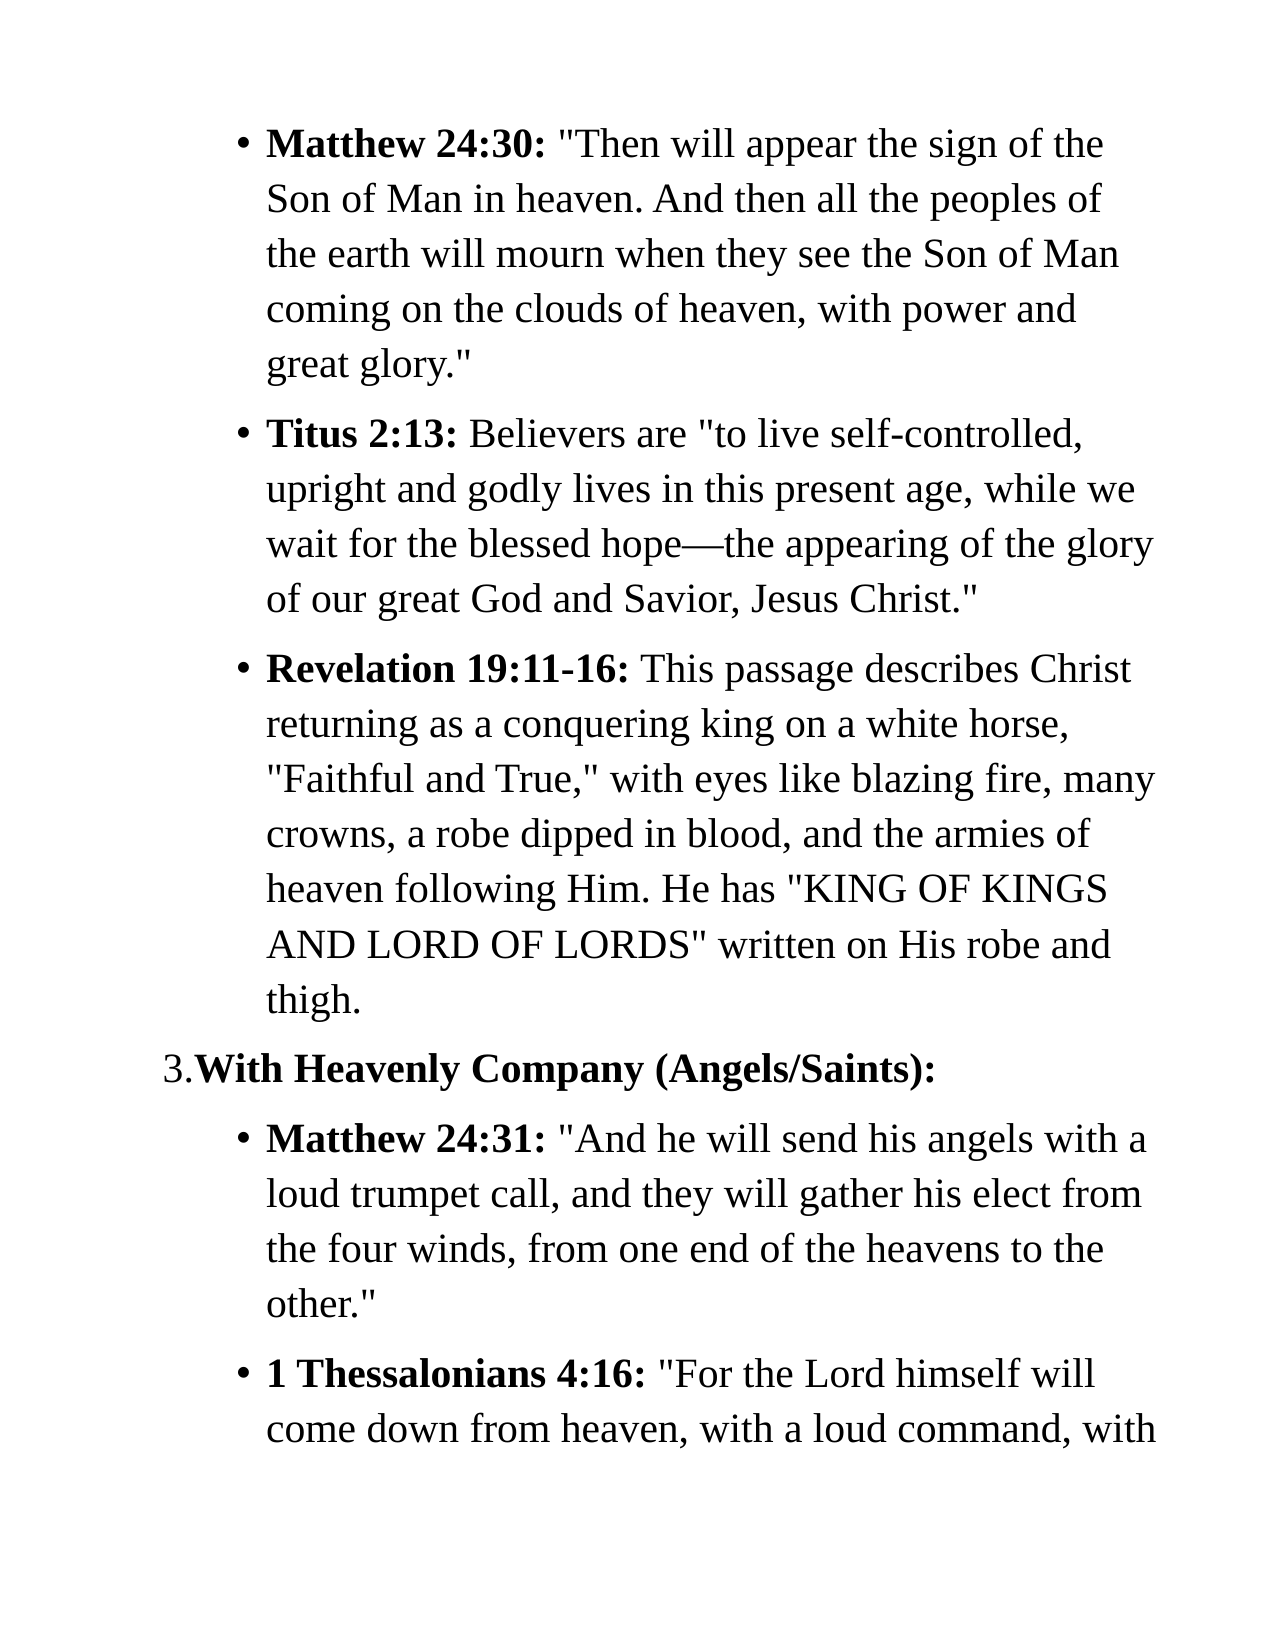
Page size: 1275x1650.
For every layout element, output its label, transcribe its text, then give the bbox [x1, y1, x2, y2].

list 1 Thessalonians 4:16: "For the Lord himself will come down from heaven, with a loud command, with [236, 1349, 1157, 1452]
list Revelation 19:11-16: This passage describes Christ returning as a conquering king on a white horse, "Faithful and True," with eyes like blazing fire, many crowns, a robe dipped in blood, and the armies of heaven following Him. He has "KING OF KINGS AND LORD OF LORDS" written on His robe and thigh. [236, 643, 1157, 1022]
list Titus 2:13: Believers are "to live self-controlled, upright and godly lives in this present age, while we wait for the blessed hope—the appearing of the glory of our great God and Savior, Jesus Christ." [236, 408, 1157, 622]
list With Heavenly Company (Angels/Saints): [162, 1044, 1157, 1092]
list Matthew 24:31: "And he will send his angels with a loud trumpet call, and they will gather his elect from the four winds, from one end of the heavens to the other." [236, 1113, 1157, 1327]
list Matthew 24:30: "Then will appear the sign of the Son of Man in heaven. And then all the peoples of the earth will mourn when they see the Son of Man coming on the clouds of heaven, with power and great glory." [236, 118, 1157, 387]
